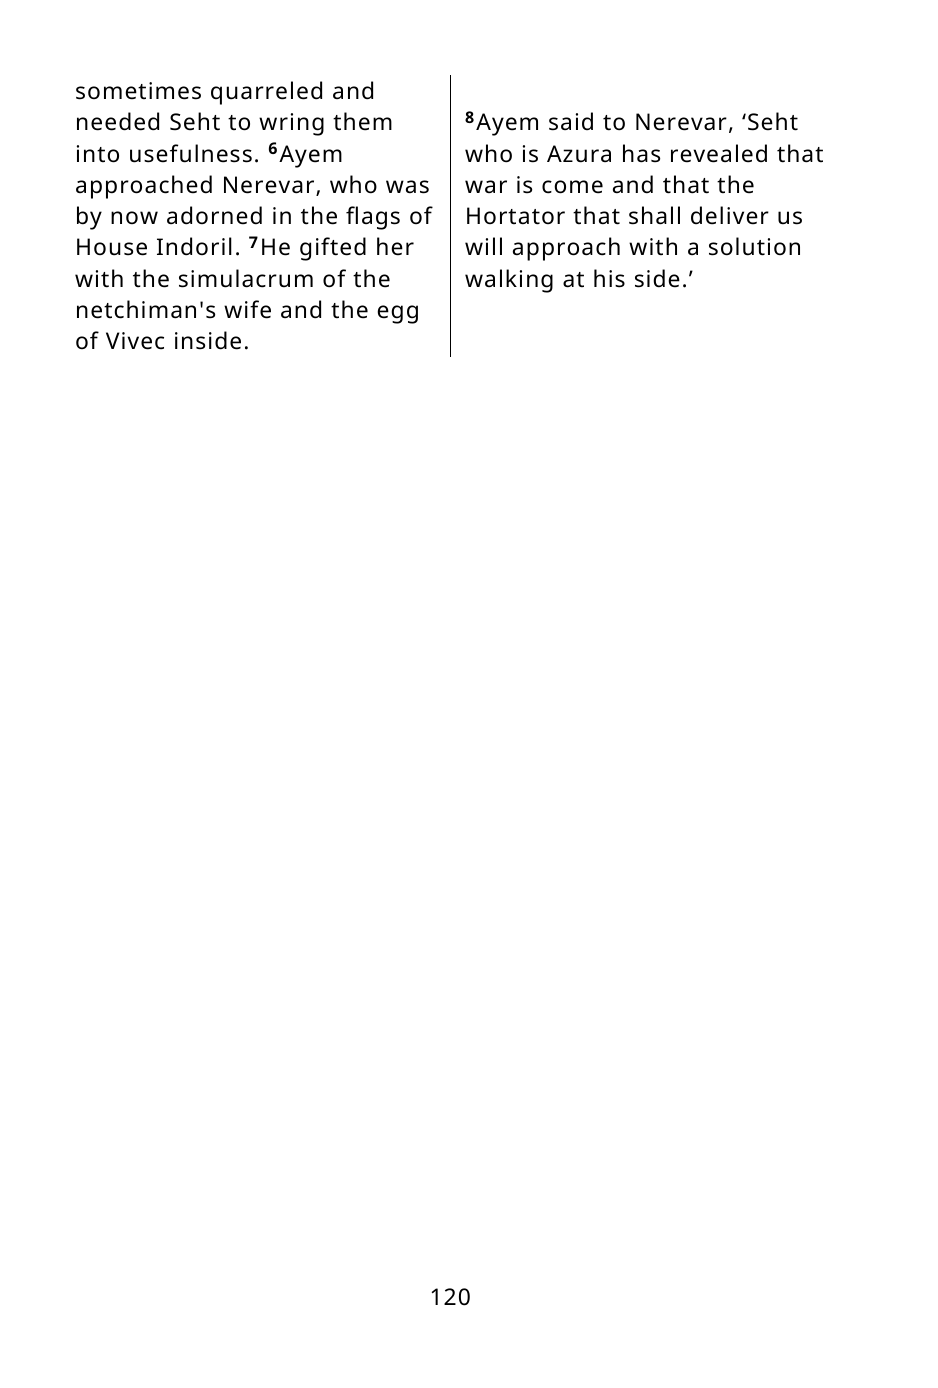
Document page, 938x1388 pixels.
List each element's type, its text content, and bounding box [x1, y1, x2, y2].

text sometimes quarreled and needed Seht to wring them into usefulness. 6Ayem approached Nerevar, who was by now adorned in the flags of House Indoril. 7He gifted her with the simulacrum of the netchiman's wife and the egg of Vivec inside. [75, 75, 435, 356]
text 8Ayem said to Nerevar, ‘Seht who is Azura has revealed that war is come and that the Hortator that shall deliver us will approach with a solution walking at his side.’ [465, 106, 825, 294]
